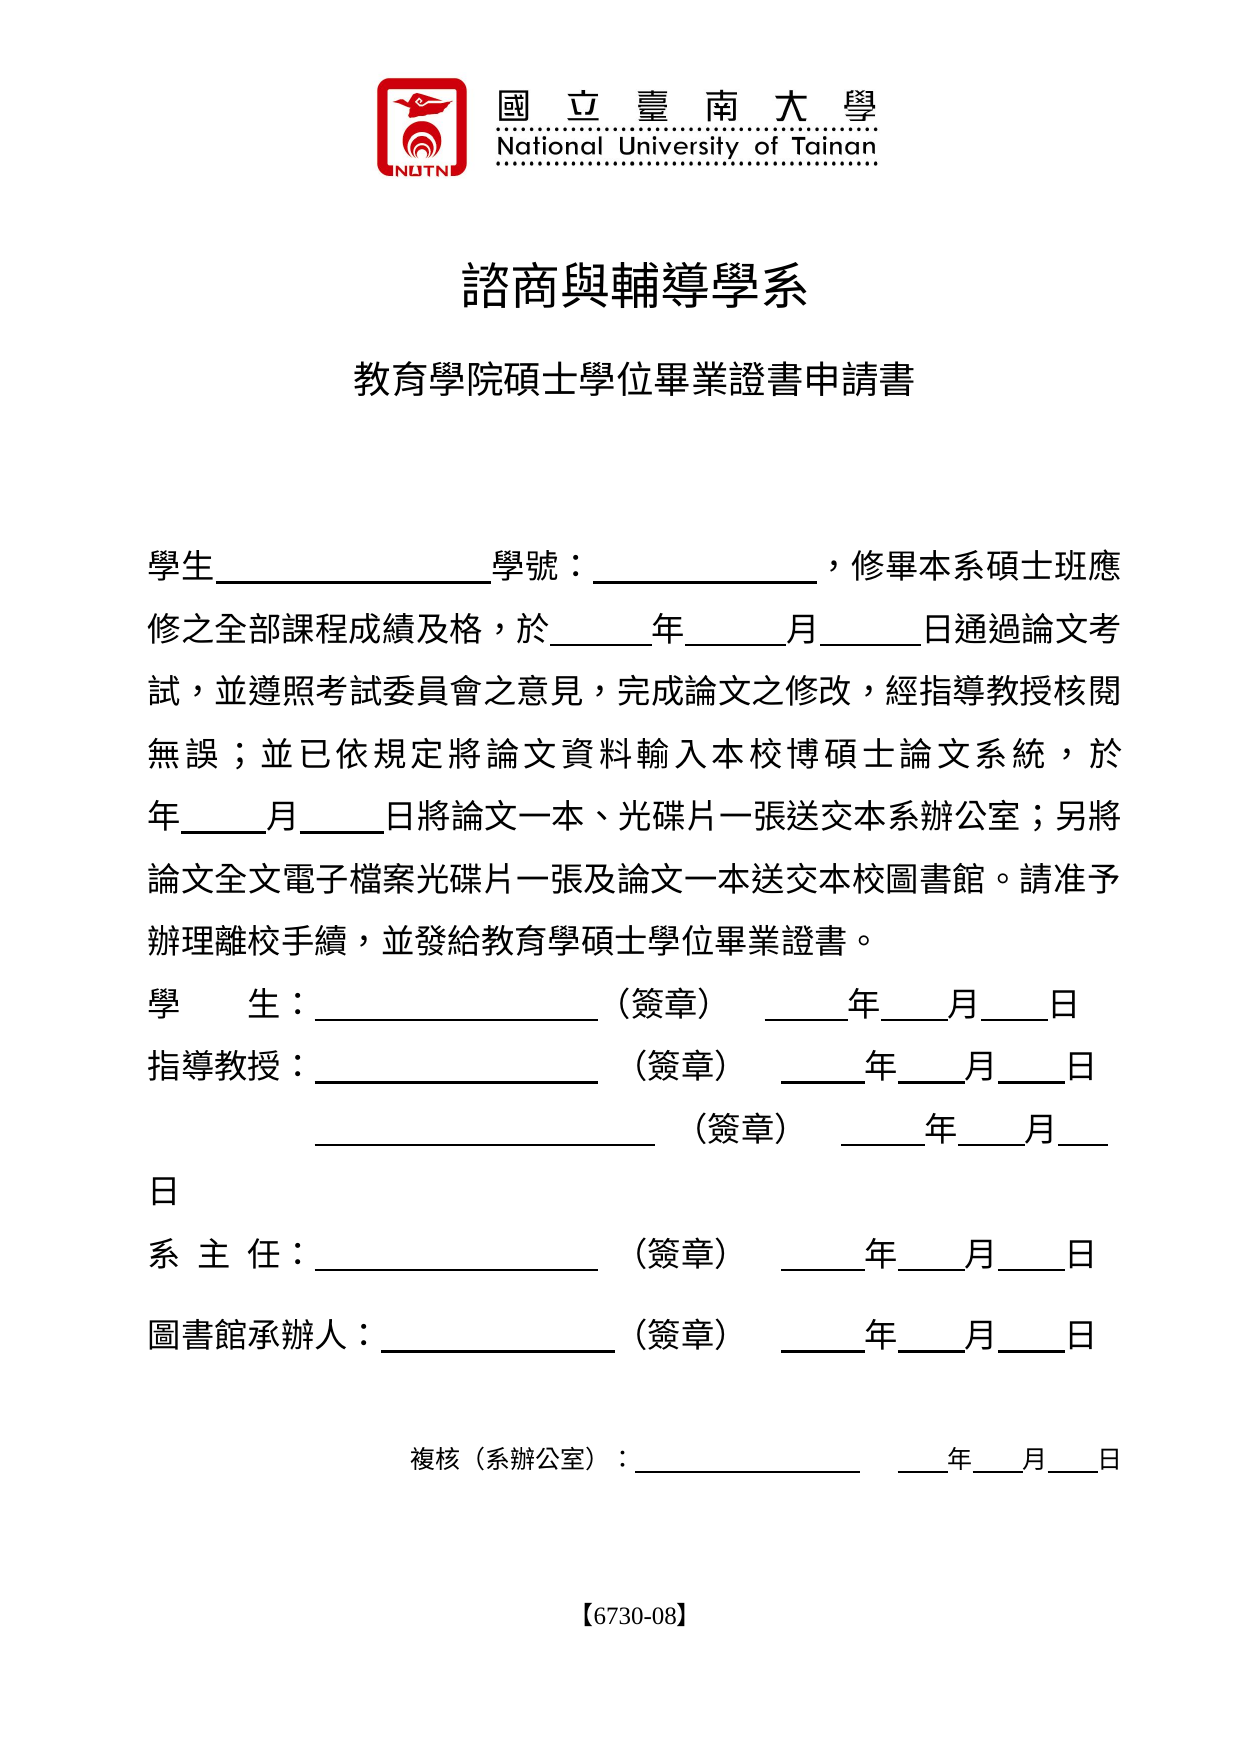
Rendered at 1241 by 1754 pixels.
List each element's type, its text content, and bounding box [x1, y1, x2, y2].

text 圖書館承辦人： （簽章） 年 月 日 [148, 1291, 1122, 1354]
text （簽章） 年 月 日 [148, 1085, 1122, 1210]
text 複核（系辦公室）： 年 月 日 [148, 1416, 1122, 1479]
text 系 主 任： （簽章） 年 月 日 [148, 1210, 1122, 1273]
text 諮商與輔導學系 [148, 210, 1122, 335]
text 【6730-08】 [540, 1596, 730, 1632]
text 學 生： （簽章） 年 月 日 [148, 960, 1122, 1023]
text 教育學院碩士學位畢業證書申請書 [148, 335, 1122, 398]
text 指導教授： （簽章） 年 月 日 [148, 1023, 1122, 1085]
text 學生 學號： ，修畢本系碩士班應修之全部課程成績及格，於 年 月 日通過論文考試，並遵照考試委員會之意見，完成論文之修改，經指導教授核閱無誤；並已依規定將論文資料輸入本校博碩士論文系統，於 年 月 日將論文一本、光碟片一張送交本系辦公室；另將論文全文電子檔案光碟片一張及論文一本送交本校圖書館。請准予辦理離校手續，並發給教育學碩士學位畢業證書。 [148, 523, 1122, 960]
